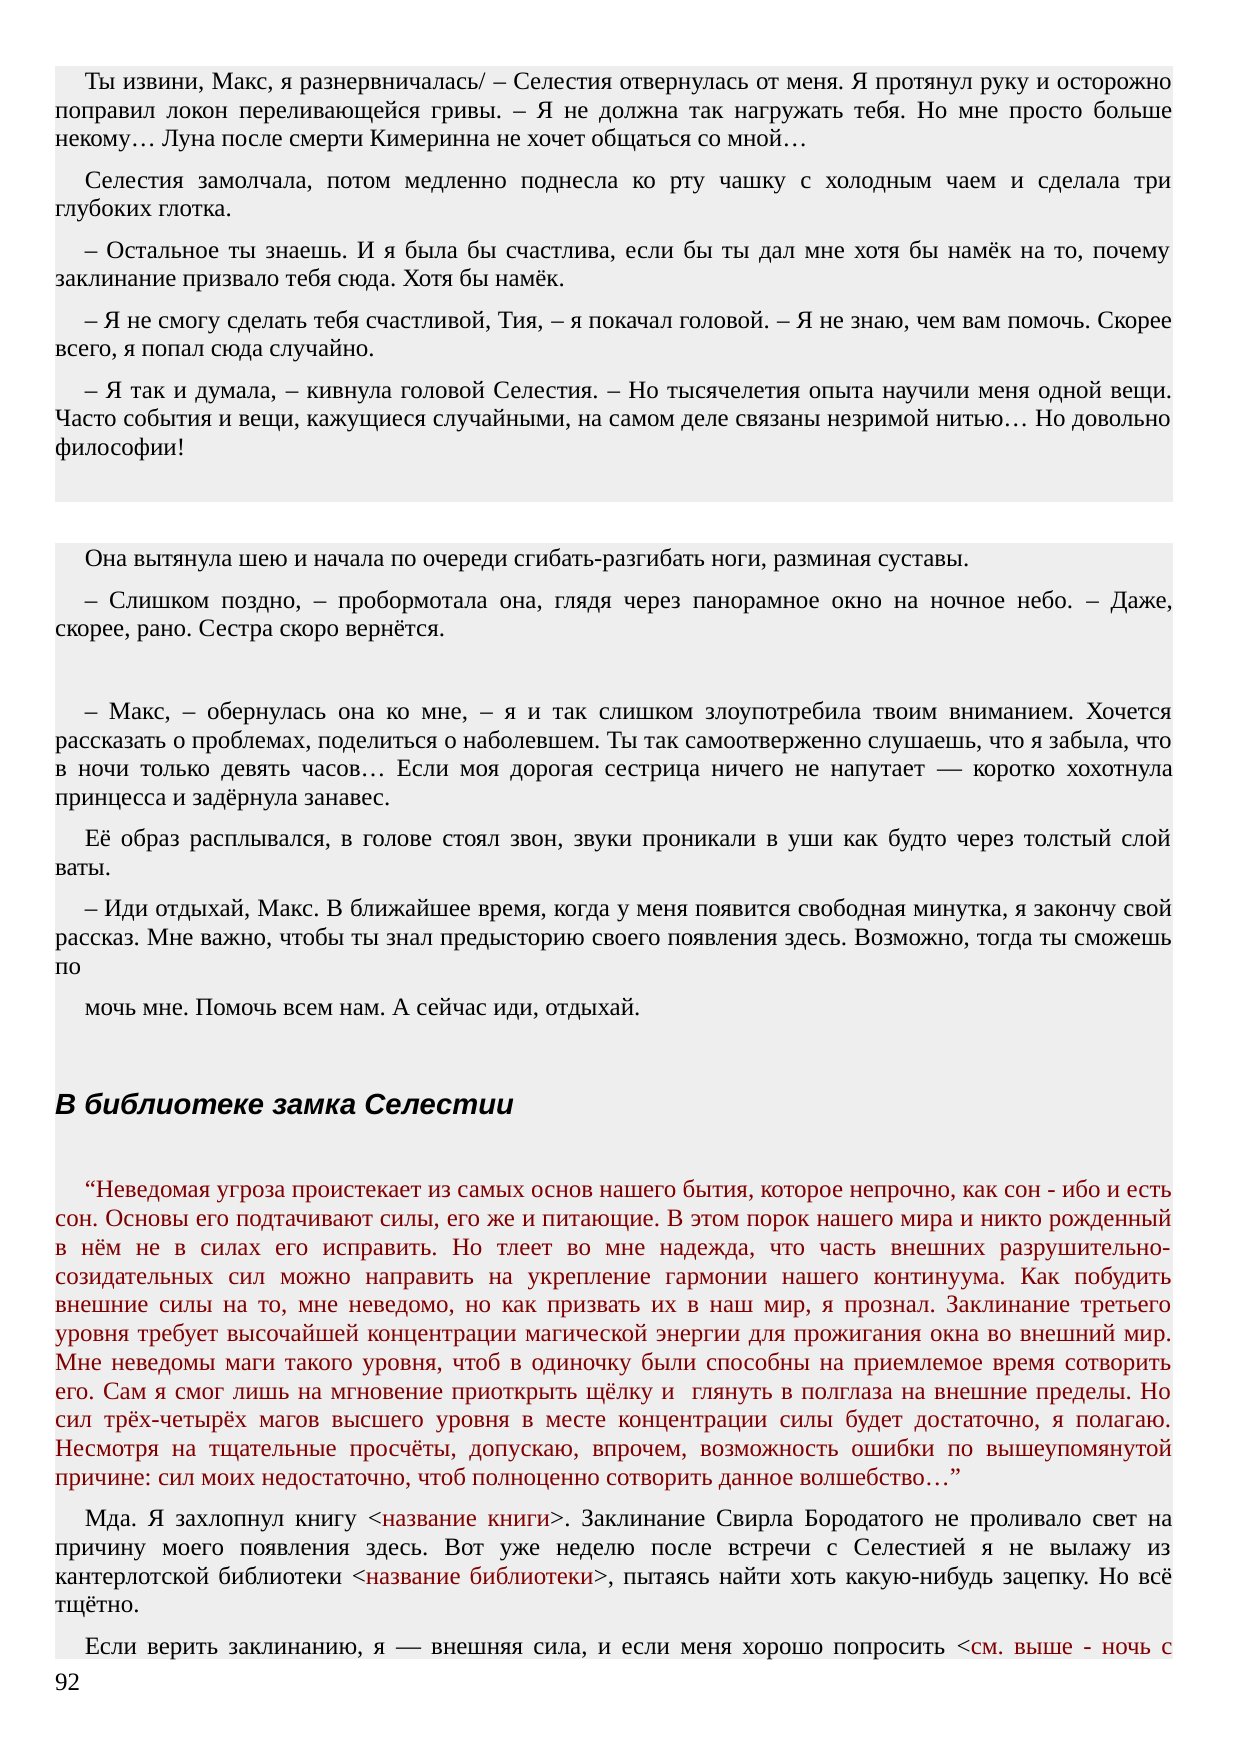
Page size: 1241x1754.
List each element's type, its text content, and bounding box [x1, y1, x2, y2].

text – Слишком поздно, – пробормотала она, глядя через панорамное окно на ночное небо. – Даже, скорее, рано. Сестра скоро вернётся. [55, 585, 1173, 642]
text мочь мне. Помочь всем нам. А сейчас иди, отдыхай. [55, 992, 1173, 1021]
text – Я не смогу сделать тебя счастливой, Тия, – я покачал головой. – Я не знаю, чем вам помочь. Скорее всего, я попал сюда случайно. [55, 305, 1173, 362]
text – Иди отдыхай, Макс. В ближайшее время, когда у меня появится свободная минутка, я закончу свой рассказ. Мне важно, чтобы ты знал предысторию своего появления здесь. Возможно, тогда ты сможешь по [55, 893, 1173, 980]
text Селестия замолчала, потом медленно поднесла ко рту чашку с холодным чаем и сделала три глубоких глотка. [55, 165, 1173, 222]
text Если верить заклинанию, я — внешняя сила, и если меня хорошо попросить <см. выше - ночь с [55, 1631, 1173, 1659]
subtitle В библиотеке замка Селестии [55, 1087, 1173, 1121]
text Её образ расплывался, в голове стоял звон, звуки проникали в уши как будто через толстый слой ваты. [55, 823, 1173, 881]
text – Я так и думала, – кивнула головой Селестия. – Но тысячелетия опыта научили меня одной вещи. Часто события и вещи, кажущиеся случайными, на самом деле связаны незримой нитью… Но довольно философии! [55, 375, 1173, 461]
text Ты извини, Макс, я разнервничалась/ – Селестия отвернулась от меня. Я протянул руку и осторожно поправил локон переливающейся гривы. – Я не должна так нагружать тебя. Но мне просто больше некому… Луна после смерти Кимеринна не хочет общаться со мной… [55, 66, 1173, 152]
text – Макс, – обернулась она ко мне, – я и так слишком злоупотребила твоим вниманием. Хочется рассказать о проблемах, поделиться о наболевшем. Ты так самоотверженно слушаешь, что я забыла, что в ночи только девять часов… Если моя дорогая сестрица ничего не напутает — коротко хохотнула принцесса и задёрнула занавес. [55, 696, 1173, 811]
text “Неведомая угроза проистекает из самых основ нашего бытия, которое непрочно, как сон - ибо и есть сон. Основы его подтачивают силы, его же и питающие. В этом порок нашего мира и никто рожденный в нём не в силах его исправить. Но тлеет во мне надежда, что часть внешних разрушительно-созидательных сил можно направить на укрепление гармонии нашего континуума. Как побудить внешние силы на то, мне неведомо, но как призвать их в наш мир, я прознал. Заклинание третьего уровня требует высочайшей концентрации магической энергии для прожигания окна во внешний мир. Мне неведомы маги такого уровня, чтоб в одиночку были способны на приемлемое время сотворить его. Сам я смог лишь на мгновение приоткрыть щёлку и глянуть в полглаза на внешние пределы. Но сил трёх-четырёх магов высшего уровня в месте концентрации силы будет достаточно, я полагаю. Несмотря на тщательные просчёты, допускаю, впрочем, возможность ошибки по вышеупомянутой причине: сил моих недостаточно, чтоб полноценно сотворить данное волшебство…” [55, 1174, 1173, 1491]
text – Остальное ты знаешь. И я была бы счастлива, если бы ты дал мне хотя бы намёк на то, почему заклинание призвало тебя сюда. Хотя бы намёк. [55, 235, 1173, 292]
text Она вытянула шею и начала по очереди сгибать-разгибать ноги, разминая суставы. [55, 543, 1173, 572]
text Мда. Я захлопнул книгу <название книги>. Заклинание Свирла Бородатого не проливало свет на причину моего появления здесь. Вот уже неделю после встречи с Селестией я не вылажу из кантерлотской библиотеки <название библиотеки>, пытаясь найти хоть какую-нибудь зацепку. Но всё тщётно. [55, 1503, 1173, 1618]
